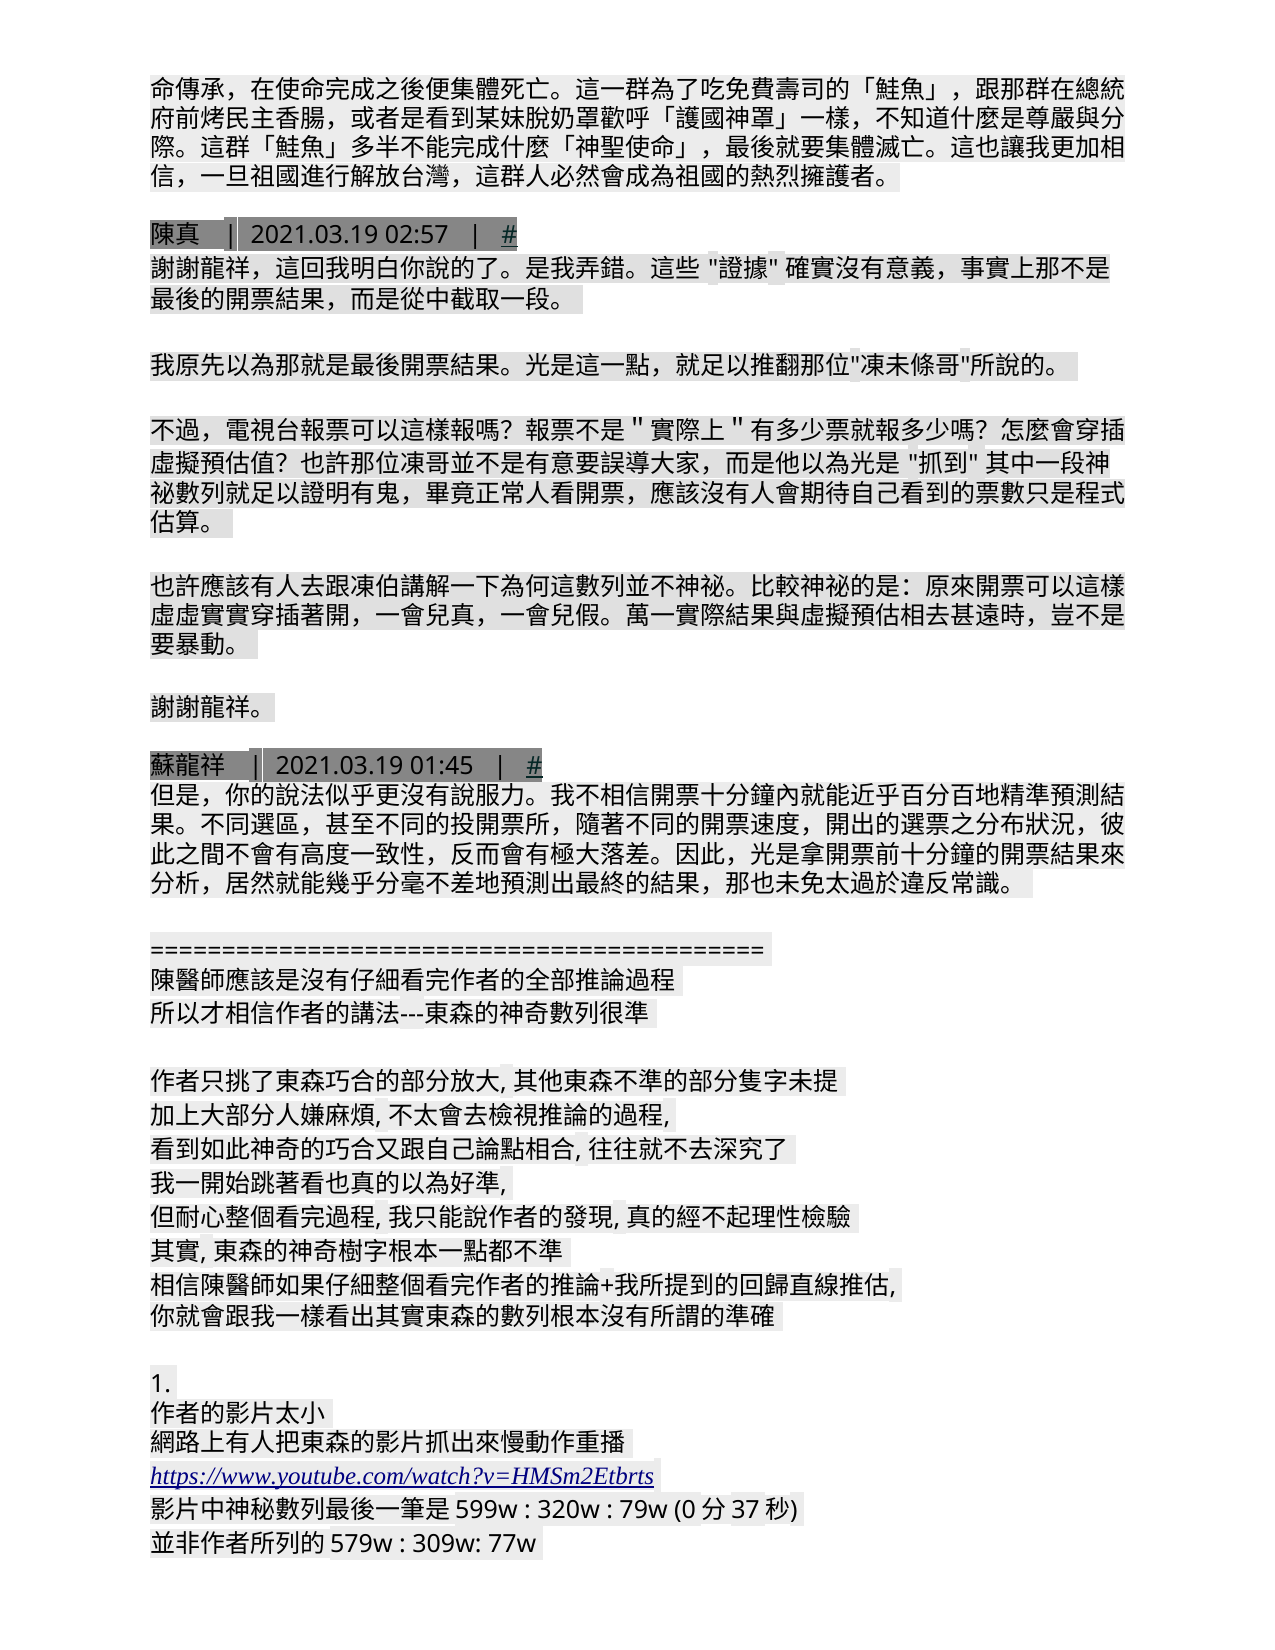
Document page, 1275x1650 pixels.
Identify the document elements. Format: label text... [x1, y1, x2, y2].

text 謝謝龍祥，這回我明白你說的了。是我弄錯。這些 "證據" 確實沒有意義，事實上那不是最後的開票結果，而是從中截取一段。 我原先以為那就是最後開票結果。光是這一點，就足以推翻那位"凍未條哥"所說的。 不過，電視台報票可以這樣報嗎？報票不是＂實際上＂有多少票就報多少嗎？怎麼會穿插虛擬預估值？也許那位凍哥並不是有意要誤導大家，而是他以為光是 "抓到" 其中一段神祕數列就足以證明有鬼，畢竟正常人看開票，應該沒有人會期待自己看到的票數只是程式估算。 也許應該有人去跟凍伯講解一下為何這數列並不神祕。比較神祕的是：原來開票可以這樣虛虛實實穿插著開，一會兒真，一會兒假。萬一實際結果與虛擬預估相去甚遠時，豈不是要暴動。 謝謝龍祥。 [150, 251, 1125, 722]
text 蘇龍祥 | 2021.03.19 01:45 | # [150, 747, 1125, 782]
text 但是，你的說法似乎更沒有說服力。我不相信開票十分鐘內就能近乎百分百地精準預測結果。不同選區，甚至不同的投開票所，隨著不同的開票速度，開出的選票之分布狀況，彼此之間不會有高度一致性，反而會有極大落差。因此，光是拿開票前十分鐘的開票結果來分析，居然就能幾乎分毫不差地預測出最終的結果，那也未免太過於違反常識。 =========================================== 陳醫師應該是沒有仔細看完作者的全部推論過程 所以才相信作者的講法---東森的神奇數列很準 作者只挑了東森巧合的部分放大, 其他東森不準的部分隻字未提 加上大部分人嫌麻煩, 不太會去檢視推論的過程, 看到如此神奇的巧合又跟自己論點相合, 往往就不去深究了 我一開始跳著看也真的以為好準, 但耐心整個看完過程, 我只能說作者的發現, 真的經不起理性檢驗 其實, 東森的神奇樹字根本一點都不準 相信陳醫師如果仔細整個看完作者的推論+我所提到的回歸直線推估, 你就會跟我一樣看出其實東森的數列根本沒有所謂的準確 1. 作者的影片太小 網路上有人把東森的影片抓出來慢動作重播 https://www.youtube.com/watch?v=HMSm2Etbrts 影片中神秘數列最後一筆是599w : 320w : 79w (0分37秒) 並非作者所列的579w : 309w: 77w [150, 782, 1125, 1560]
text 陳真 | 2021.03.19 02:57 | # [150, 217, 1125, 251]
text 命傳承，在使命完成之後便集體死亡。這一群為了吃免費壽司的「鮭魚」，跟那群在總統府前烤民主香腸，或者是看到某妹脫奶罩歡呼「護國神罩」一樣，不知道什麼是尊嚴與分際。這群「鮭魚」多半不能完成什麼「神聖使命」，最後就要集體滅亡。這也讓我更加相信，一旦祖國進行解放台灣，這群人必然會成為祖國的熱烈擁護者。 [150, 75, 1125, 192]
